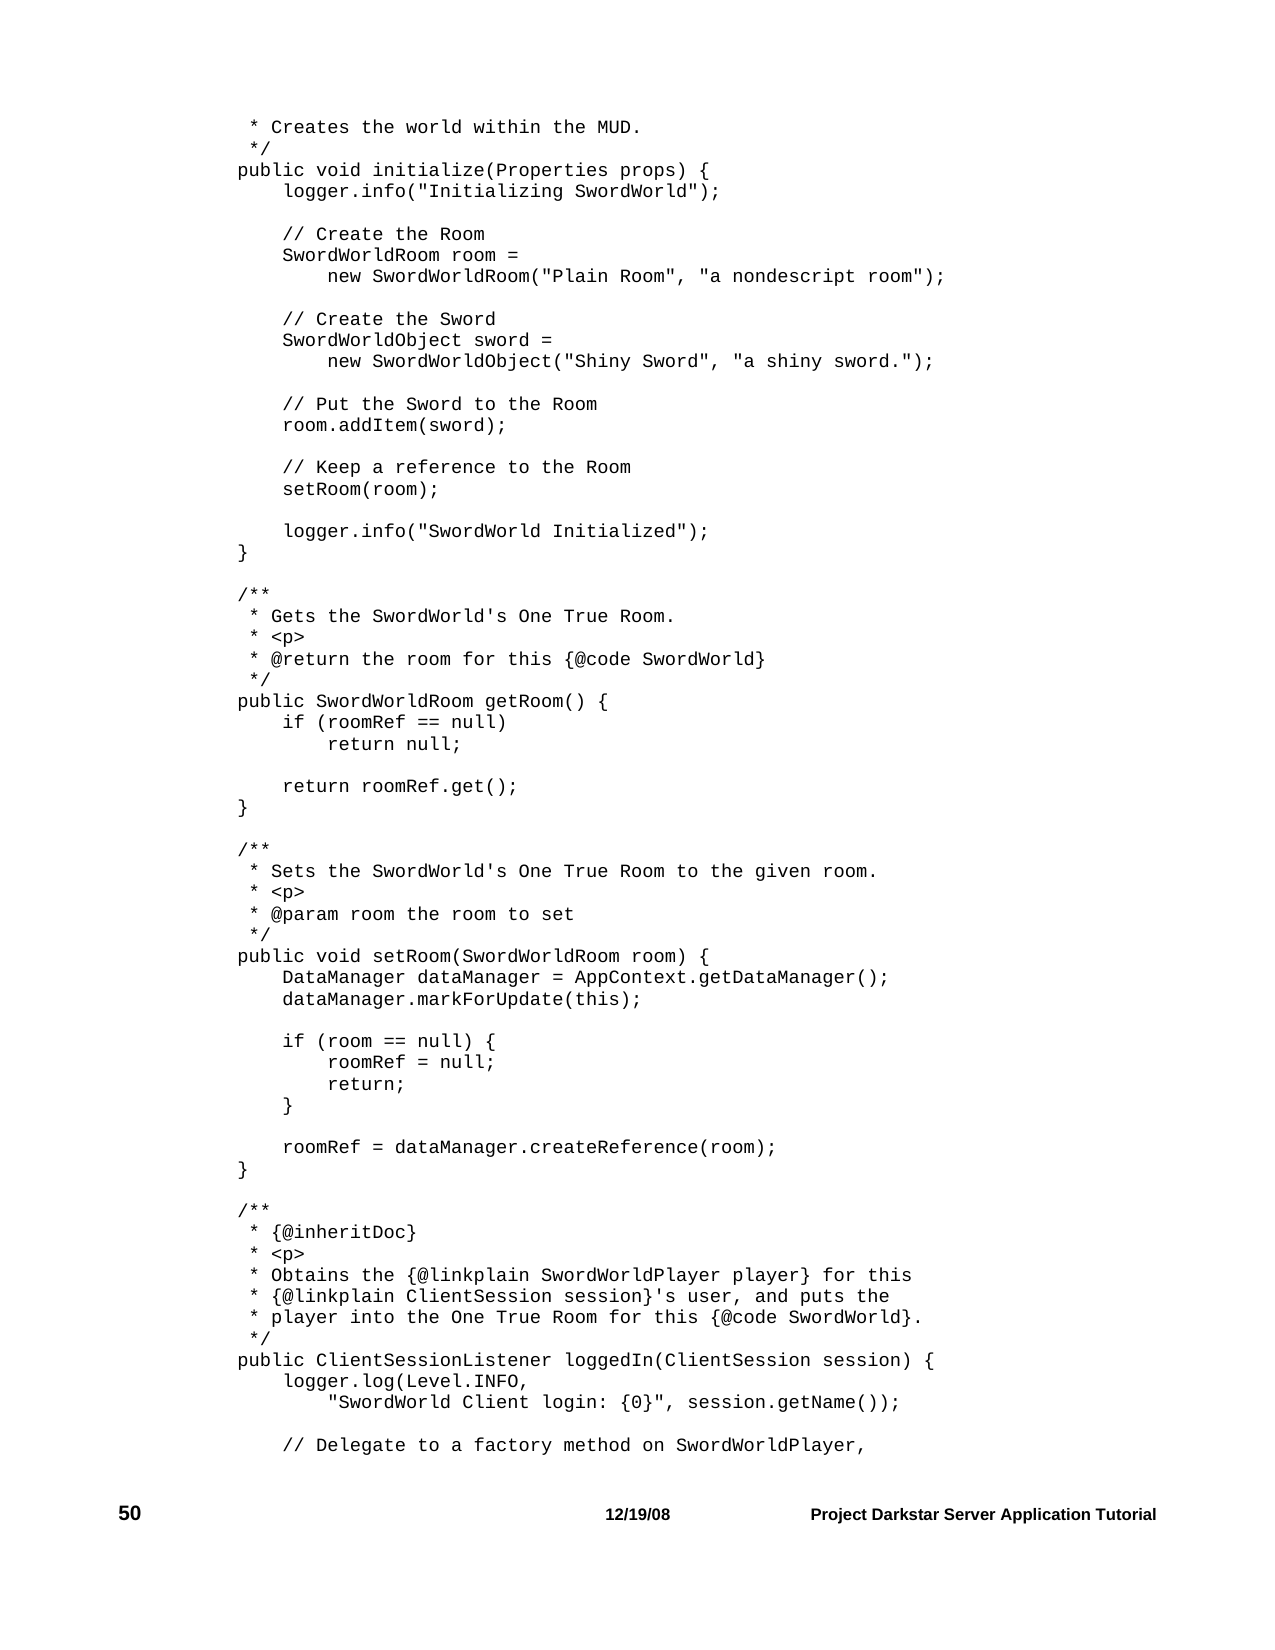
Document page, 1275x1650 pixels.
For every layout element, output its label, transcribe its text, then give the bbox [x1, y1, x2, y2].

text new SwordWorldRoom("Plain Room", "a nondescript room"); [192, 267, 1098, 288]
text // Create the Sword [192, 309, 1098, 331]
text roomRef = null; [192, 1053, 1098, 1074]
text logger.info("Initializing SwordWorld"); [192, 182, 1098, 203]
text * {@linkplain ClientSession session}'s user, and puts the [192, 1287, 1098, 1308]
text "SwordWorld Client login: {0}", session.getName()); [192, 1393, 1098, 1414]
text */ [192, 139, 1098, 161]
text // Create the Room [192, 224, 1098, 246]
text public SwordWorldRoom getRoom() { [192, 692, 1098, 713]
text setRoom(room); [192, 479, 1098, 501]
text } [192, 1159, 1098, 1181]
text * Sets the SwordWorld's One True Room to the given room. [192, 862, 1098, 883]
text * <p> [192, 628, 1098, 649]
text * player into the One True Room for this {@code SwordWorld}. [192, 1308, 1098, 1329]
text } [192, 543, 1098, 564]
text // Delegate to a factory method on SwordWorldPlayer, [192, 1436, 1098, 1457]
text * Obtains the {@linkplain SwordWorldPlayer player} for this [192, 1266, 1098, 1287]
text SwordWorldRoom room = [192, 246, 1098, 267]
text logger.log(Level.INFO, [192, 1372, 1098, 1393]
text * Creates the world within the MUD. [192, 118, 1098, 139]
text */ [192, 926, 1098, 947]
text if (room == null) { [192, 1032, 1098, 1053]
text public ClientSessionListener loggedIn(ClientSession session) { [192, 1351, 1098, 1372]
text return; [192, 1074, 1098, 1096]
text * <p> [192, 1244, 1098, 1266]
text * Gets the SwordWorld's One True Room. [192, 607, 1098, 628]
text public void setRoom(SwordWorldRoom room) { [192, 947, 1098, 968]
text logger.info("SwordWorld Initialized"); [192, 522, 1098, 543]
text new SwordWorldObject("Shiny Sword", "a shiny sword."); [192, 352, 1098, 373]
text */ [192, 671, 1098, 692]
text return null; [192, 734, 1098, 756]
text roomRef = dataManager.createReference(room); [192, 1138, 1098, 1159]
text * {@inheritDoc} [192, 1223, 1098, 1244]
text * @return the room for this {@code SwordWorld} [192, 649, 1098, 671]
text dataManager.markForUpdate(this); [192, 989, 1098, 1011]
text // Keep a reference to the Room [192, 458, 1098, 479]
text /** [192, 586, 1098, 607]
text * @param room the room to set [192, 904, 1098, 926]
text room.addItem(sword); [192, 416, 1098, 437]
text /** [192, 1202, 1098, 1223]
text public void initialize(Properties props) { [192, 161, 1098, 182]
text if (roomRef == null) [192, 713, 1098, 734]
text DataManager dataManager = AppContext.getDataManager(); [192, 968, 1098, 989]
text } [192, 798, 1098, 819]
text SwordWorldObject sword = [192, 331, 1098, 352]
text } [192, 1096, 1098, 1117]
text return roomRef.get(); [192, 777, 1098, 798]
text * <p> [192, 883, 1098, 904]
text /** [192, 841, 1098, 862]
text */ [192, 1329, 1098, 1351]
text // Put the Sword to the Room [192, 394, 1098, 416]
